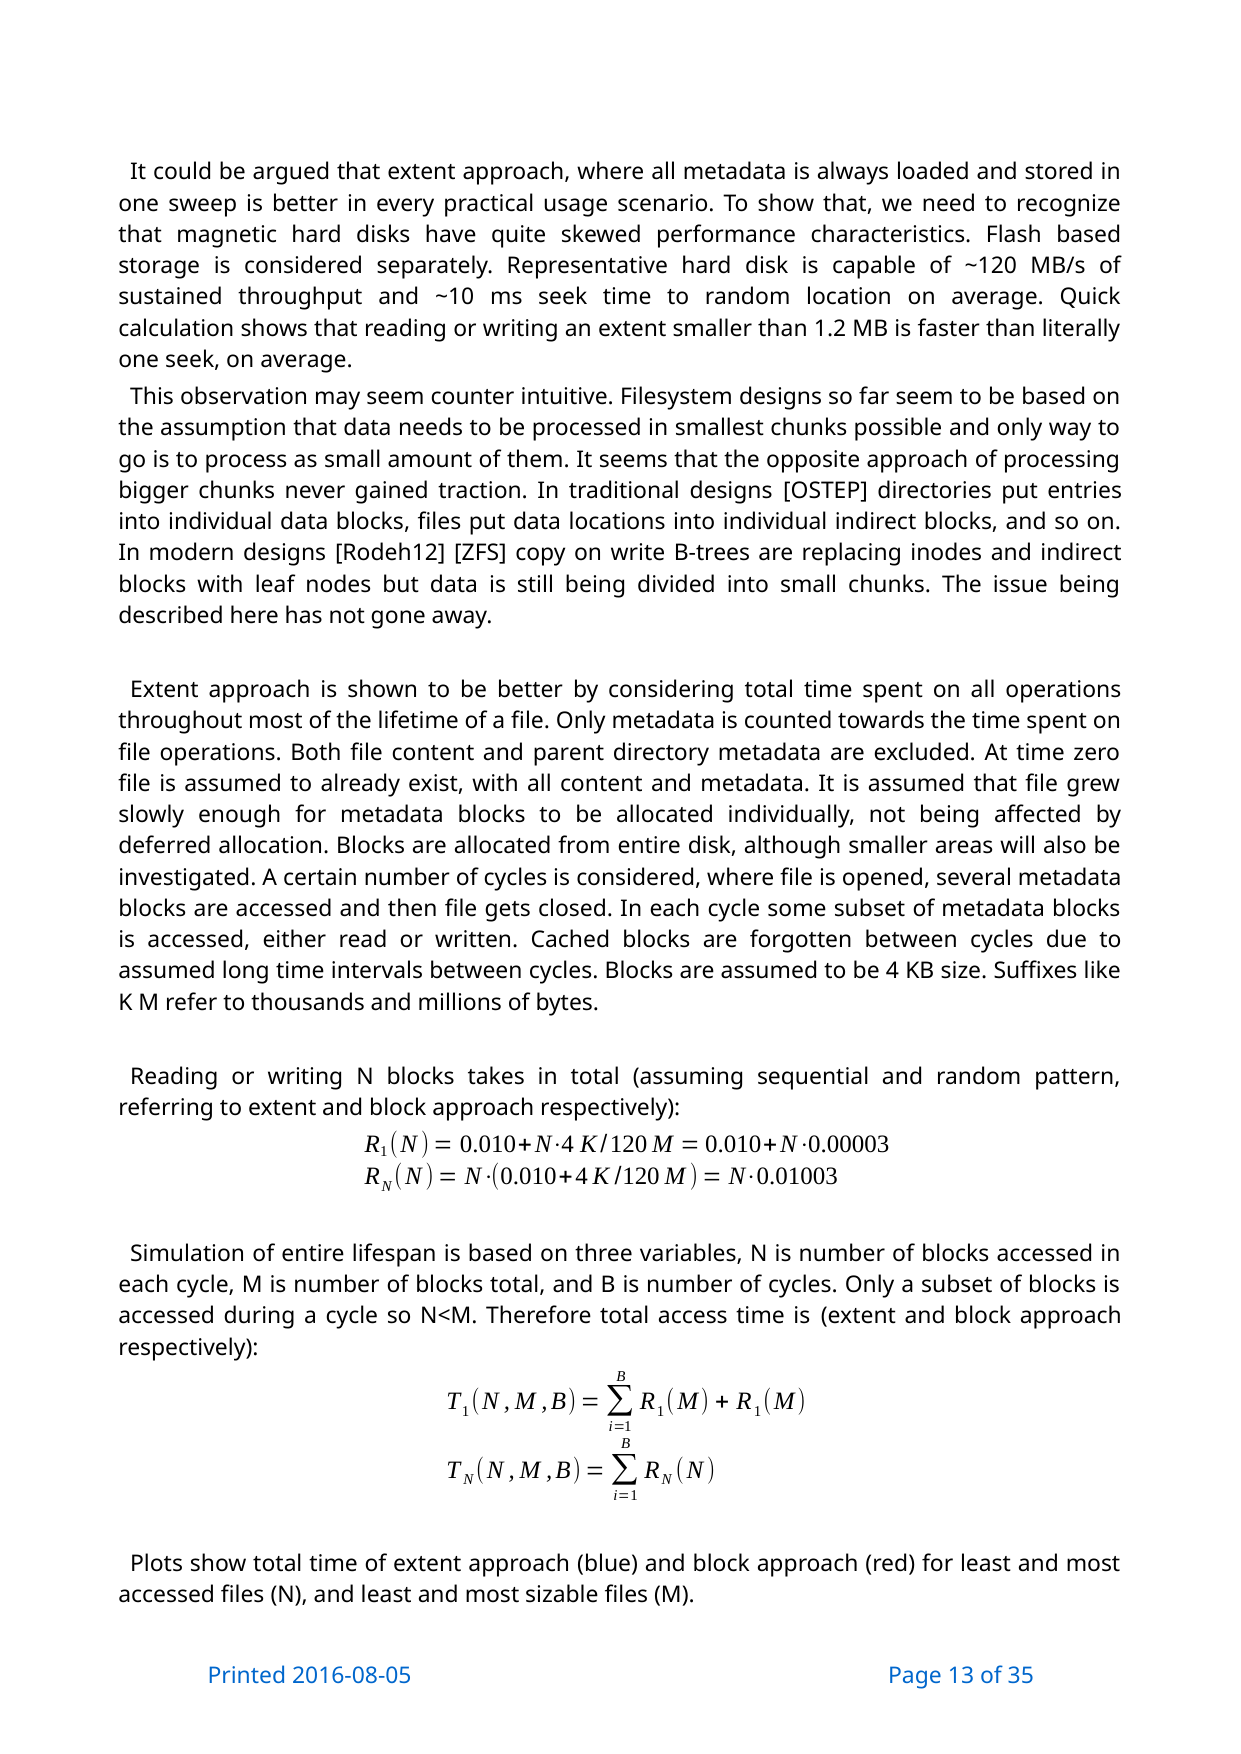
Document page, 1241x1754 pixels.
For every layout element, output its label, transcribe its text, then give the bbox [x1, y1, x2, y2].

text Simulation of entire lifespan is based on three variables, N is number of blocks accessed in each cycle, M is number of blocks total, and B is number of cycles. Only a subset of blocks is accessed during a cycle so N<M. Therefore total access time is (extent and block approach respectively): [118, 1237, 1122, 1362]
text Plots show total time of extent approach (blue) and block approach (red) for least and most accessed files (N), and least and most sizable files (M). [118, 1547, 1122, 1609]
text It could be argued that extent approach, where all metadata is always loaded and stored in one sweep is better in every practical usage scenario. To show that, we need to recognize that magnetic hard disks have quite skewed performance characteristics. Flash based storage is considered separately. Representative hard disk is capable of ~120 MB/s of sustained throughput and ~10 ms seek time to random location on average. Quick calculation shows that reading or writing an extent smaller than 1.2 MB is faster than literally one seek, on average. [118, 155, 1122, 374]
text Reading or writing N blocks takes in total (assuming sequential and random pattern, referring to extent and block approach respectively): [118, 1060, 1122, 1122]
text Extent approach is shown to be better by considering total time spent on all operations throughout most of the lifetime of a file. Only metadata is counted towards the time spent on file operations. Both file content and parent directory metadata are excluded. At time zero file is assumed to already exist, with all content and metadata. It is assumed that file grew slowly enough for metadata blocks to be allocated individually, not being affected by deferred allocation. Blocks are allocated from entire disk, although smaller areas will also be investigated. A certain number of cycles is considered, where file is opened, several metadata blocks are accessed and then file gets closed. In each cycle some subset of metadata blocks is accessed, either read or written. Cached blocks are forgotten between cycles due to assumed long time intervals between cycles. Blocks are assumed to be 4 KB size. Suffixes like K M refer to thousands and millions of bytes. [118, 673, 1122, 1017]
text This observation may seem counter intuitive. Filesystem designs so far seem to be based on the assumption that data needs to be processed in smallest chunks possible and only way to go is to process as small amount of them. It seems that the opposite approach of processing bigger chunks never gained traction. In traditional designs [OSTEP] directories put entries into individual data blocks, files put data locations into individual indirect blocks, and so on. In modern designs [Rodeh12] [ZFS] copy on write B-trees are replacing inodes and indirect blocks with leaf nodes but data is still being divided into small chunks. The issue being described here has not gone away. [118, 380, 1122, 630]
